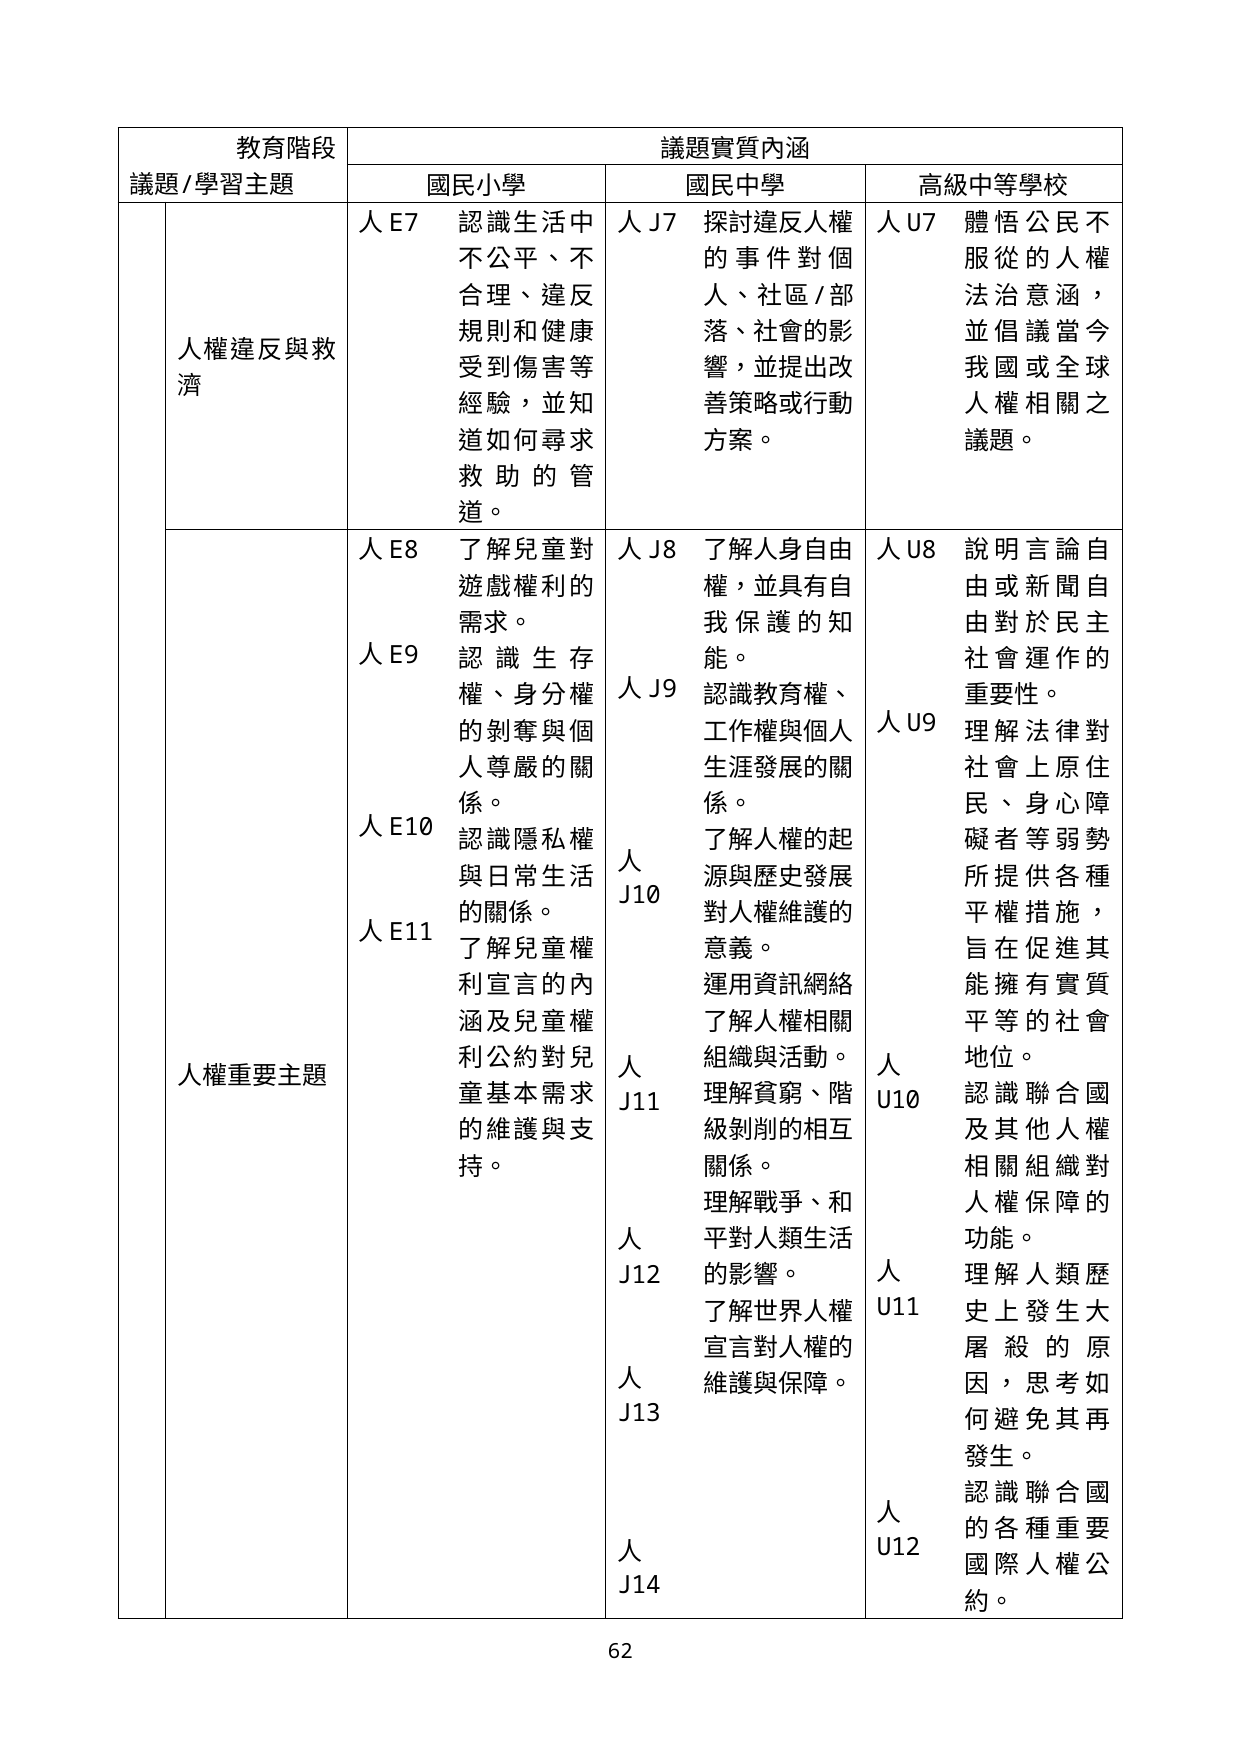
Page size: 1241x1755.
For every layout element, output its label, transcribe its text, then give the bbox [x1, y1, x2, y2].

table_cell 說明言論自由或新聞自由對於民主社會運作的重要性。 理解法律對社會上原住民、身心障礙者等弱勢所提供各種平權措施，旨在促進其能擁有實質平等的社會地位。 認識聯合國及其他人權相關組織對人權保障的功能。 理解人類歷史上發生大屠殺的原因，思考如何避免其再發生。 認識聯合國的各種重要國際人權公約。 [953, 530, 1122, 1617]
table_cell 體悟公民不服從的人權法治意涵，並倡議當今我國或全球人權相關之議題。 [953, 203, 1122, 529]
table_cell 了解人身自由權，並具有自我保護的知能。 認識教育權、工作權與個人生涯發展的關係。 了解人權的起源與歷史發展對人權維護的意義。 運用資訊網絡了解人權相關組織與活動。 理解貧窮、階級剝削的相互關係。 理解戰爭、和平對人類生活的影響。 了解世界人權宣言對人權的維護與保障。 [693, 530, 865, 1617]
table_cell 人U8 人U9 人U10 人U11 人U12 [866, 530, 953, 1617]
table_header 教育階段 議題/學習主題 [119, 128, 347, 202]
table_cell 人權違反與救濟 [166, 203, 347, 529]
table_cell 人U7 [866, 203, 953, 529]
table_cell 認識生活中不公平、不合理、違反規則和健康受到傷害等經驗，並知道如何尋求救助的管道。 [447, 203, 605, 529]
table_cell 探討違反人權的事件對個人、社區/部落、社會的影響，並提出改善策略或行動方案。 [693, 203, 865, 529]
table_cell 高級中等學校 [866, 165, 1122, 202]
table_cell 國民小學 [348, 165, 605, 202]
table_cell 人J8 人J9 人J10 人J11 人J12 人J13 人J14 [606, 530, 692, 1617]
table_cell 人E7 [348, 203, 447, 529]
table_cell 人J7 [606, 203, 692, 529]
table_header 議題實質內涵 [348, 128, 1122, 164]
table_cell 了解兒童對遊戲權利的需求。 認識生存權、身分權的剝奪與個人尊嚴的關係。 認識隱私權與日常生活的關係。 了解兒童權利宣言的內涵及兒童權利公約對兒童基本需求的維護與支持。 [447, 530, 605, 1617]
table_cell 人權重要主題 [166, 530, 347, 1617]
table_cell 國民中學 [606, 165, 865, 202]
table_cell [119, 203, 165, 1617]
table_cell 人E8 人E9 人E10 人E11 [348, 530, 447, 1617]
